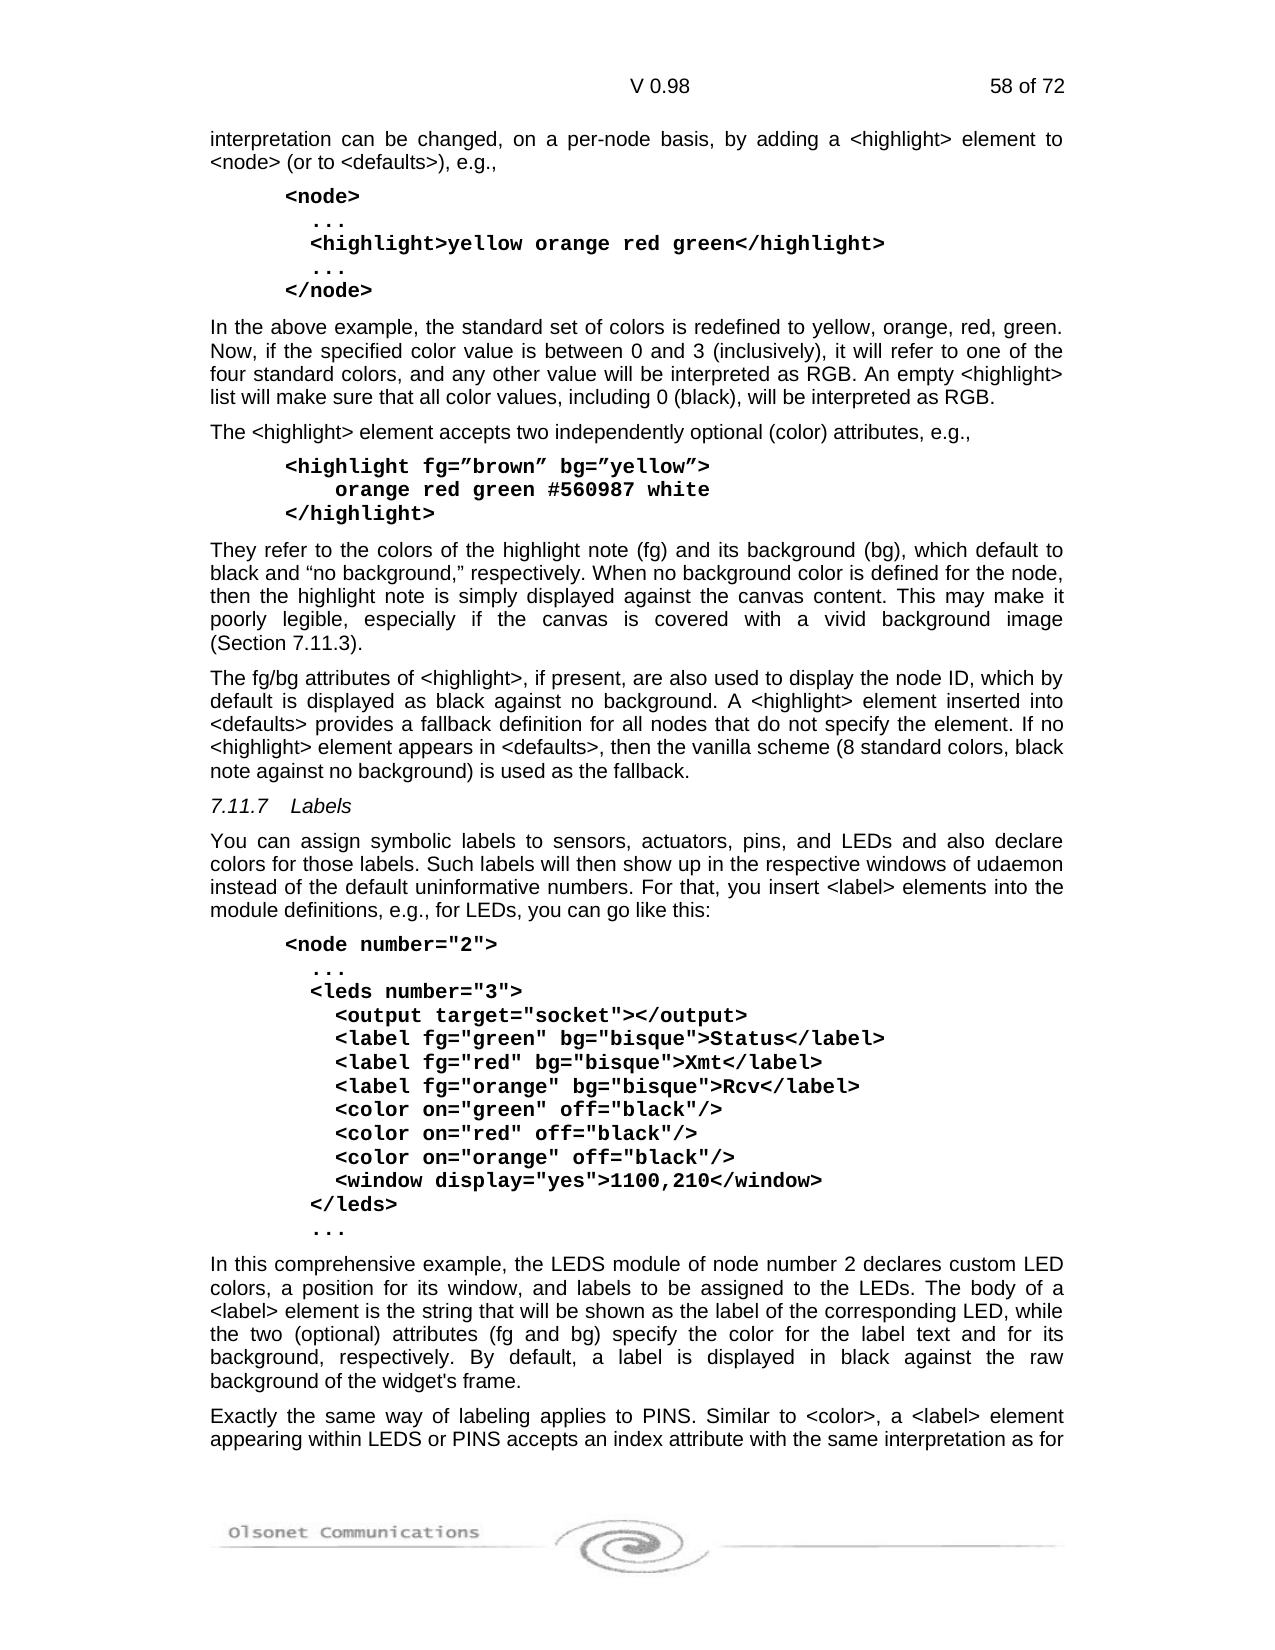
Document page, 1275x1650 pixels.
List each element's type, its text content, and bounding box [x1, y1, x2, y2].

text <color on="green" off="black"/> [210, 1099, 1065, 1123]
text You can assign symbolic labels to sensors, actuators, pins, and LEDs and also declare colors for those labels. Such labels will then show up in the respective windows of udaemon instead of the default uninformative numbers. For that, you insert <label> elements into the module definitions, e.g., for LEDs, you can go like this: [210, 829, 1065, 922]
text <highlight>yellow orange red green</highlight> [210, 233, 1065, 257]
picture [210, 1504, 1065, 1596]
text <label fg="green" bg="bisque">Status</label> [210, 1028, 1065, 1052]
text <highlight fg=”brown” bg=”yellow”> [210, 456, 1065, 479]
text In this comprehensive example, the LEDS module of node number 2 declares custom LED colors, a position for its window, and labels to be assigned to the LEDs. The body of a <label> element is the string that will be shown as the label of the corresponding LED, while the two (optional) attributes (fg and bg) specify the color for the label text and for its background, respectively. By default, a label is displayed in black against the raw background of the widget's frame. [210, 1253, 1065, 1392]
text The <highlight> element accepts two independently optional (color) attributes, e.g., [210, 421, 1065, 444]
text <node> [210, 186, 1065, 209]
text Exactly the same way of labeling applies to PINS. Similar to <color>, a <label> element appearing within LEDS or PINS accepts an index attribute with the same interpretation as for [210, 1404, 1065, 1451]
text ... [210, 209, 1065, 233]
text <window display="yes">1100,210</window> [210, 1170, 1065, 1194]
text ... [210, 257, 1065, 281]
text ... [210, 1218, 1065, 1241]
text orange red green #560987 white [210, 479, 1065, 503]
text <color on="orange" off="black"/> [210, 1147, 1065, 1170]
text <label fg="orange" bg="bisque">Rcv</label> [210, 1076, 1065, 1099]
subtitle Labels [210, 794, 1065, 817]
text <color on="red" off="black"/> [210, 1123, 1065, 1147]
text <node number="2"> [210, 934, 1065, 957]
text In the above example, the standard set of colors is redefined to yellow, orange, red, green. Now, if the specified color value is between 0 and 3 (inclusively), it will refer to one of the four standard colors, and any other value will be interpreted as RGB. An empty <highlight> list will make sure that all color values, including 0 (black), will be interpreted as RGB. [210, 316, 1065, 409]
text interpretation can be changed, on a per-node basis, by adding a <highlight> element to <node> (or to <defaults>), e.g., [210, 128, 1065, 174]
text They refer to the colors of the highlight note (fg) and its background (bg), which default to black and “no background,” respectively. When no background color is defined for the node, then the highlight note is simply displayed against the canvas content. This may make it poorly legible, especially if the canvas is covered with a vivid background image (Section 7.11.3). [210, 538, 1065, 654]
text ... [210, 957, 1065, 981]
text <leds number="3"> [210, 981, 1065, 1005]
text <label fg="red" bg="bisque">Xmt</label> [210, 1052, 1065, 1076]
text <output target="socket"></output> [210, 1005, 1065, 1028]
text </highlight> [210, 503, 1065, 527]
text </leds> [210, 1194, 1065, 1218]
text The fg/bg attributes of <highlight>, if present, are also used to display the node ID, which by default is displayed as black against no background. A <highlight> element inserted into <defaults> provides a fallback definition for all nodes that do not specify the element. If no <highlight> element appears in <defaults>, then the vanilla scheme (8 standard colors, black note against no background) is used as the fallback. [210, 666, 1065, 782]
text </node> [210, 281, 1065, 304]
